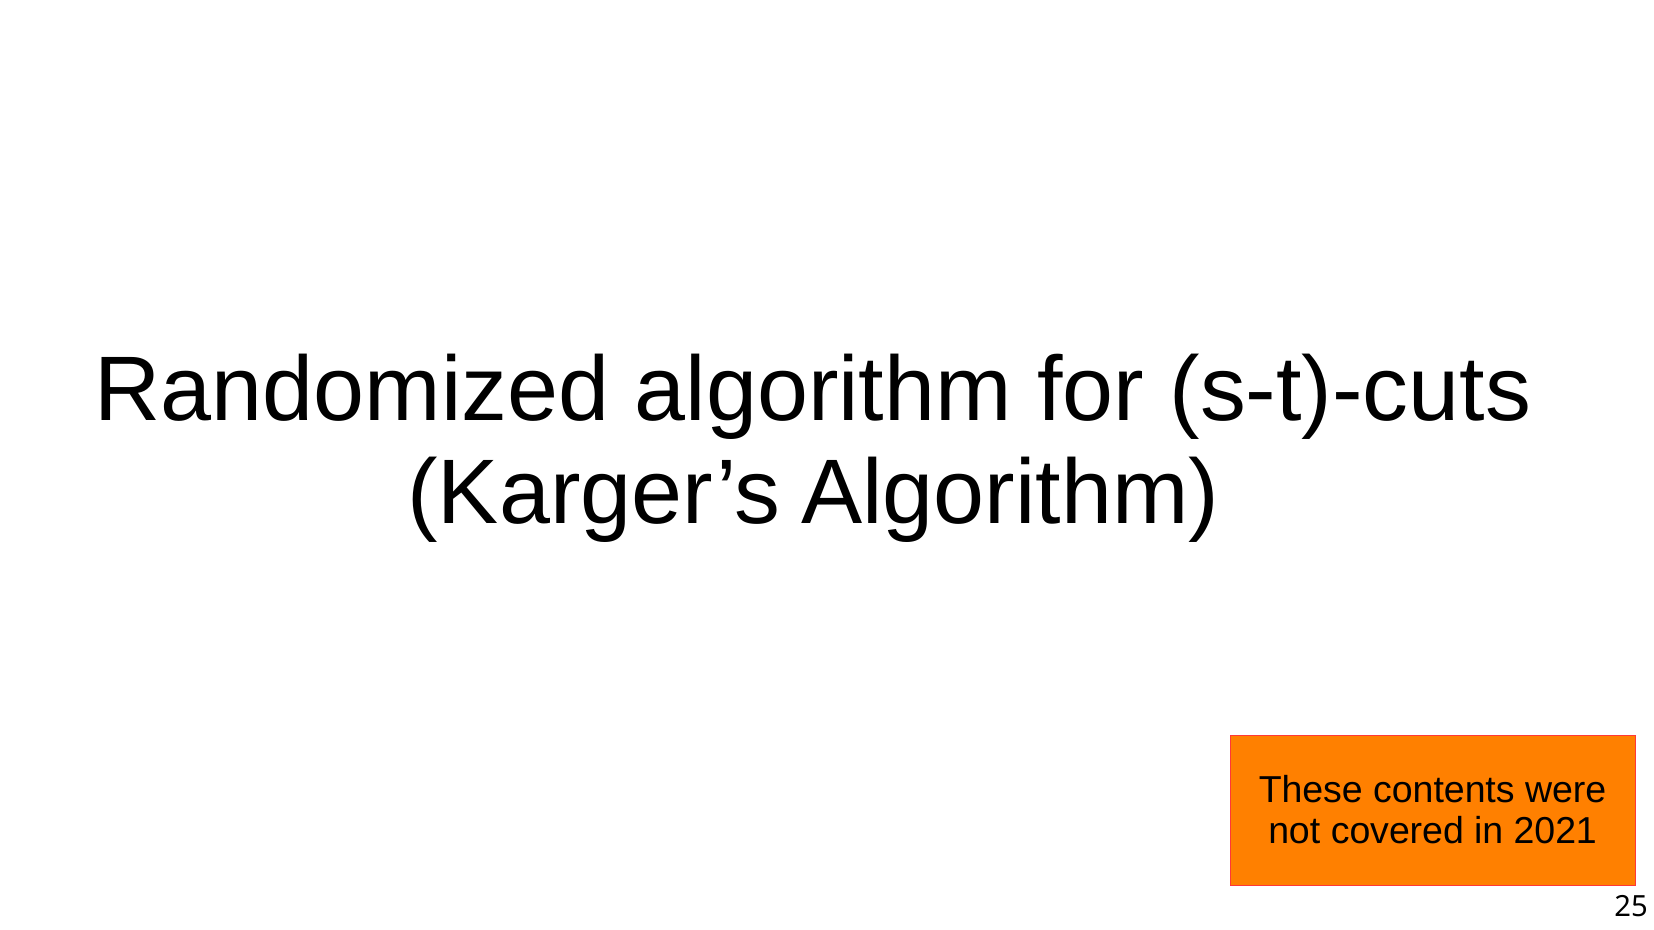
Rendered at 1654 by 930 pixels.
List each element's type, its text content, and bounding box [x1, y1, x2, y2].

title Randomized algorithm for (s-t)-cuts (Karger’s Algorithm) [69, 337, 1558, 543]
text_box These contents were not covered in 2021 [1230, 735, 1636, 886]
